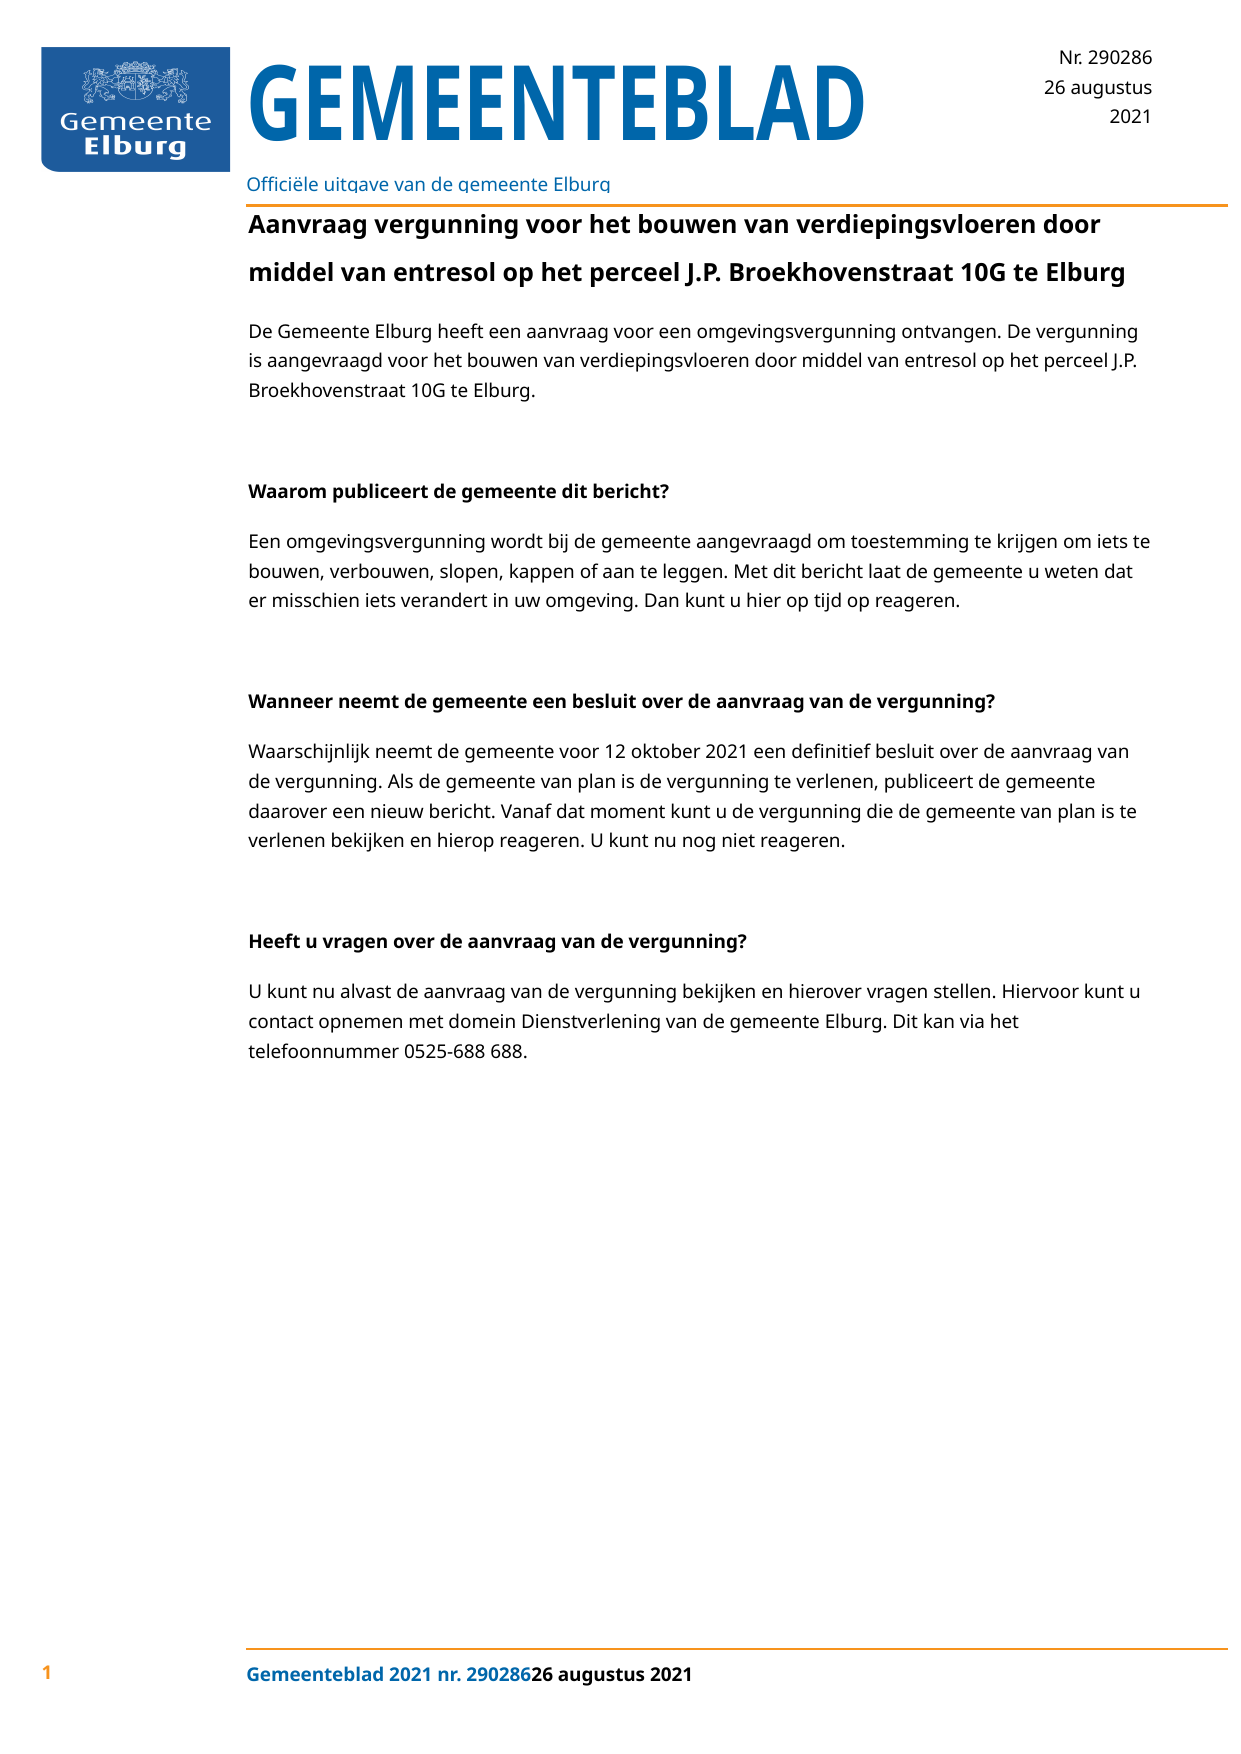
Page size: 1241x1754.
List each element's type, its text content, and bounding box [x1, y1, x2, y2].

text Heeft u vragen over de aanvraag van de vergunning? [248, 928, 1152, 954]
text Aanvraag vergunning voor het bouwen van verdiepingsvloeren door middel van entresol op het perceel J.P. Broekhovenstraat 10G te Elburg [248, 207, 1152, 288]
text Wanneer neemt de gemeente een besluit over de aanvraag van de vergunning? [248, 688, 1152, 714]
text Waarom publiceert de gemeente dit bericht? [248, 478, 1152, 504]
picture [41, 47, 231, 172]
text U kunt nu alvast de aanvraag van de vergunning bekijken en hierover vragen stellen. Hiervoor kunt u contact opnemen met domein Dienstverlening van de gemeente Elburg. Dit kan via het telefoonnummer 0525-688 688. [248, 979, 1152, 1064]
text Een omgevingsvergunning wordt bij de gemeente aangevraagd om toestemming te krijgen om iets te bouwen, verbouwen, slopen, kappen of aan te leggen. Met dit bericht laat de gemeente u weten dat er misschien iets verandert in uw omgeving. Dan kunt u hier op tijd op reageren. [248, 528, 1152, 613]
text De Gemeente Elburg heeft een aanvraag voor een omgevingsvergunning ontvangen. De vergunning is aangevraagd voor het bouwen van verdiepingsvloeren door middel van entresol op het perceel J.P. Broekhovenstraat 10G te Elburg. [248, 318, 1152, 403]
text Waarschijnlijk neemt de gemeente voor 12 oktober 2021 een definitief besluit over de aanvraag van de vergunning. Als de gemeente van plan is de vergunning te verlenen, publiceert de gemeente daarover een nieuw bericht. Vanaf dat moment kunt u de vergunning die de gemeente van plan is te verlenen bekijken en hierop reageren. U kunt nu nog niet reageren. [248, 739, 1152, 853]
